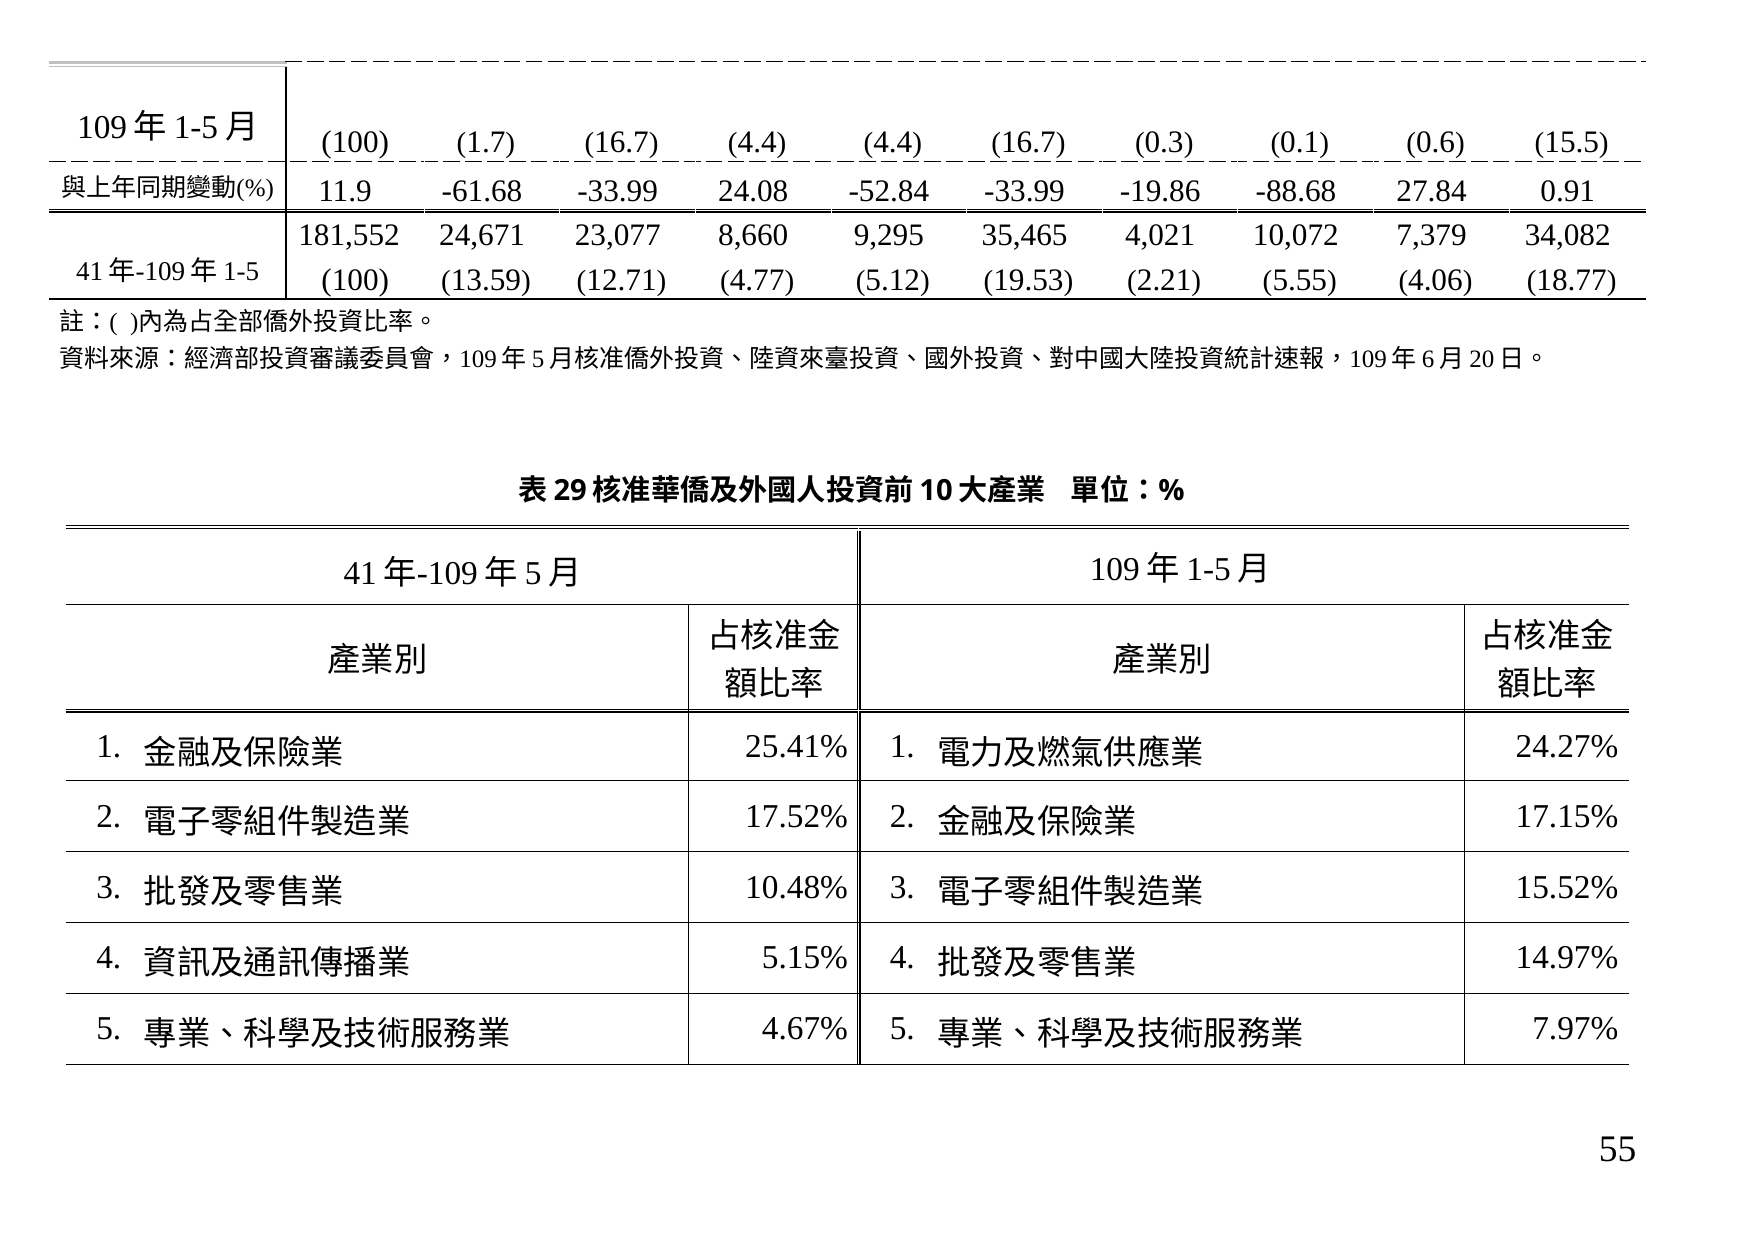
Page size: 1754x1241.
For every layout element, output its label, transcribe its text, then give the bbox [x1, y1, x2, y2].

table_cell (12.71) [560, 254, 695, 298]
table_cell 資訊及通訊傳播業 [132, 923, 688, 993]
table_cell 5. [861, 994, 926, 1063]
table_cell 電子零組件製造業 [926, 852, 1464, 922]
table_header 41年-109年5月 [66, 526, 859, 603]
table_cell (5.55) [1238, 254, 1373, 298]
text 註：( )內為占全部僑外投資比率。 [59, 300, 1636, 338]
table_cell 24.27% [1465, 713, 1629, 780]
table_cell 金融及保險業 [926, 781, 1464, 851]
table_cell 8,660 [696, 213, 831, 254]
table_cell 4.67% [689, 994, 857, 1063]
table_cell 與上年同期變動(%) [49, 161, 285, 209]
table_cell 產業別 [861, 605, 1464, 709]
table_cell (0.1) [1238, 61, 1374, 161]
table_cell 1. [66, 713, 132, 780]
table_cell (5.12) [832, 254, 966, 298]
table_cell 14.97% [1465, 923, 1629, 993]
table_cell 27.84 [1374, 161, 1509, 209]
table_cell 109年1-5月 [49, 67, 285, 161]
table_cell 0.91 [1510, 161, 1646, 209]
table_cell 24.08 [696, 161, 831, 209]
table_cell (18.77) [1510, 254, 1646, 298]
table_cell 3. [861, 852, 926, 922]
table_cell 23,077 [560, 213, 695, 254]
table_cell 17.52% [689, 781, 857, 851]
table_cell 專業、科學及技術服務業 [132, 994, 688, 1063]
table_cell 批發及零售業 [132, 852, 688, 922]
table_cell 占核准金額比率 [1465, 605, 1629, 709]
table_cell (100) [287, 254, 424, 298]
table_cell 7.97% [1465, 994, 1629, 1063]
table_cell 34,082 [1510, 213, 1646, 254]
table_cell 2. [66, 781, 132, 851]
table_cell 3. [66, 852, 132, 922]
table_cell 9,295 [832, 213, 966, 254]
table_cell 17.15% [1465, 781, 1629, 851]
table_cell 4. [66, 923, 132, 993]
table_header 109年1-5月 [859, 529, 1629, 603]
table_cell -33.99 [560, 161, 695, 209]
table_cell 4,021 [1103, 213, 1237, 254]
table_cell 1. [861, 713, 926, 780]
table_cell -52.84 [832, 161, 966, 209]
table_cell -88.68 [1238, 161, 1373, 209]
text 資料來源：經濟部投資審議委員會，109年5月核准僑外投資、陸資來臺投資、國外投資、對中國大陸投資統計速報，109年6月20日。 [59, 338, 1636, 375]
table_cell 占核准金額比率 [689, 605, 857, 709]
table_cell (1.7) [424, 61, 560, 161]
table_cell (16.7) [560, 61, 695, 161]
table_cell (4.4) [831, 61, 967, 161]
table_cell 10.48% [689, 852, 857, 922]
table_cell 7,379 [1374, 213, 1509, 254]
table_cell 電力及燃氣供應業 [926, 713, 1464, 780]
table_cell 35,465 [967, 213, 1102, 254]
table_cell 金融及保險業 [132, 713, 688, 780]
table_cell 產業別 [66, 605, 688, 709]
table_cell 電子零組件製造業 [132, 781, 688, 851]
table_cell 4. [861, 923, 926, 993]
table_cell (4.4) [695, 61, 831, 161]
table_cell (13.59) [425, 254, 559, 298]
table_cell 5.15% [689, 923, 857, 993]
table_cell (100) [286, 61, 424, 161]
table_cell (2.21) [1103, 254, 1237, 298]
table_cell (0.3) [1102, 61, 1238, 161]
table_cell 2. [861, 781, 926, 851]
table_cell (16.7) [967, 61, 1102, 161]
table_cell (4.77) [696, 254, 831, 298]
table_cell 10,072 [1238, 213, 1373, 254]
table_cell 181,552 [287, 213, 424, 254]
table_cell 24,671 [425, 213, 559, 254]
table_cell (15.5) [1509, 61, 1646, 161]
table_cell -33.99 [967, 161, 1102, 209]
table_cell -19.86 [1103, 161, 1237, 209]
subtitle 表29核准華僑及外國人投資前10大產業 單位：% [59, 450, 1636, 525]
table_cell 15.52% [1465, 852, 1629, 922]
table_cell 25.41% [689, 713, 857, 780]
table_cell 41年-109年1-5月 [49, 213, 285, 298]
table_cell (19.53) [967, 254, 1102, 298]
table_cell 專業、科學及技術服務業 [926, 994, 1464, 1063]
table_cell 5. [66, 994, 132, 1063]
table_cell -61.68 [425, 161, 559, 209]
table_cell (0.6) [1374, 61, 1509, 161]
table_cell 11.9 [287, 161, 424, 209]
table_cell 批發及零售業 [926, 923, 1464, 993]
table_cell (4.06) [1374, 254, 1509, 298]
